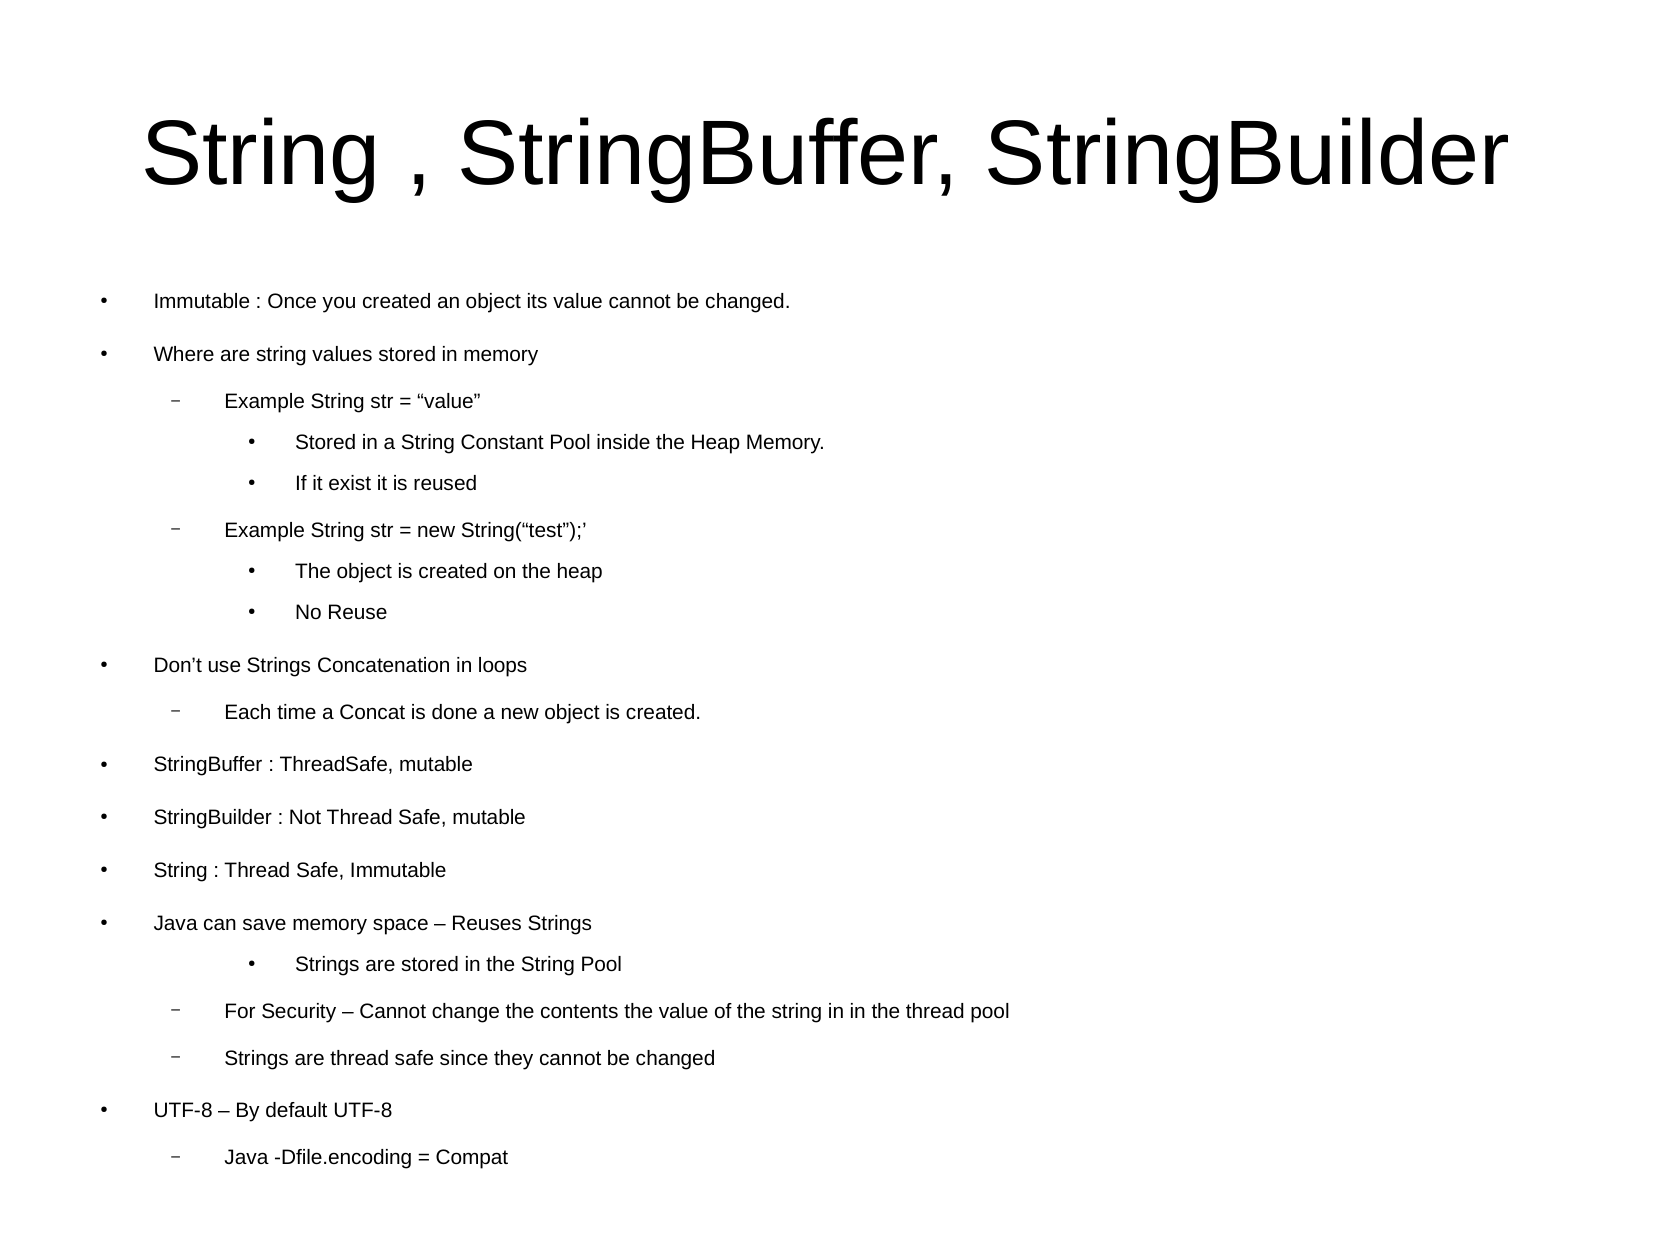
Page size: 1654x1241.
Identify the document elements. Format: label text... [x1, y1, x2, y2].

title String , StringBuffer, StringBuilder [82, 49, 1571, 257]
list Immutable : Once you created an object its value cannot be changed. Where are string values stored in memory Example String str = “value” Stored in a String Constant Pool inside the Heap Memory. If it exist it is reused Example String str = new String(“test”);’ The object is created on the heap No Reuse Don’t use Strings Concatenation in loops Each time a Concat is done a new object is created. StringBuffer : ThreadSafe, mutable StringBuilder : Not Thread Safe, mutable String : Thread Safe, Immutable Java can save memory space – Reuses Strings Strings are stored in the String Pool For Security – Cannot change the contents the value of the string in in the thread pool Strings are thread safe since they cannot be changed UTF-8 – By default UTF-8 Java -Dfile.encoding = Compat [82, 290, 1571, 1216]
